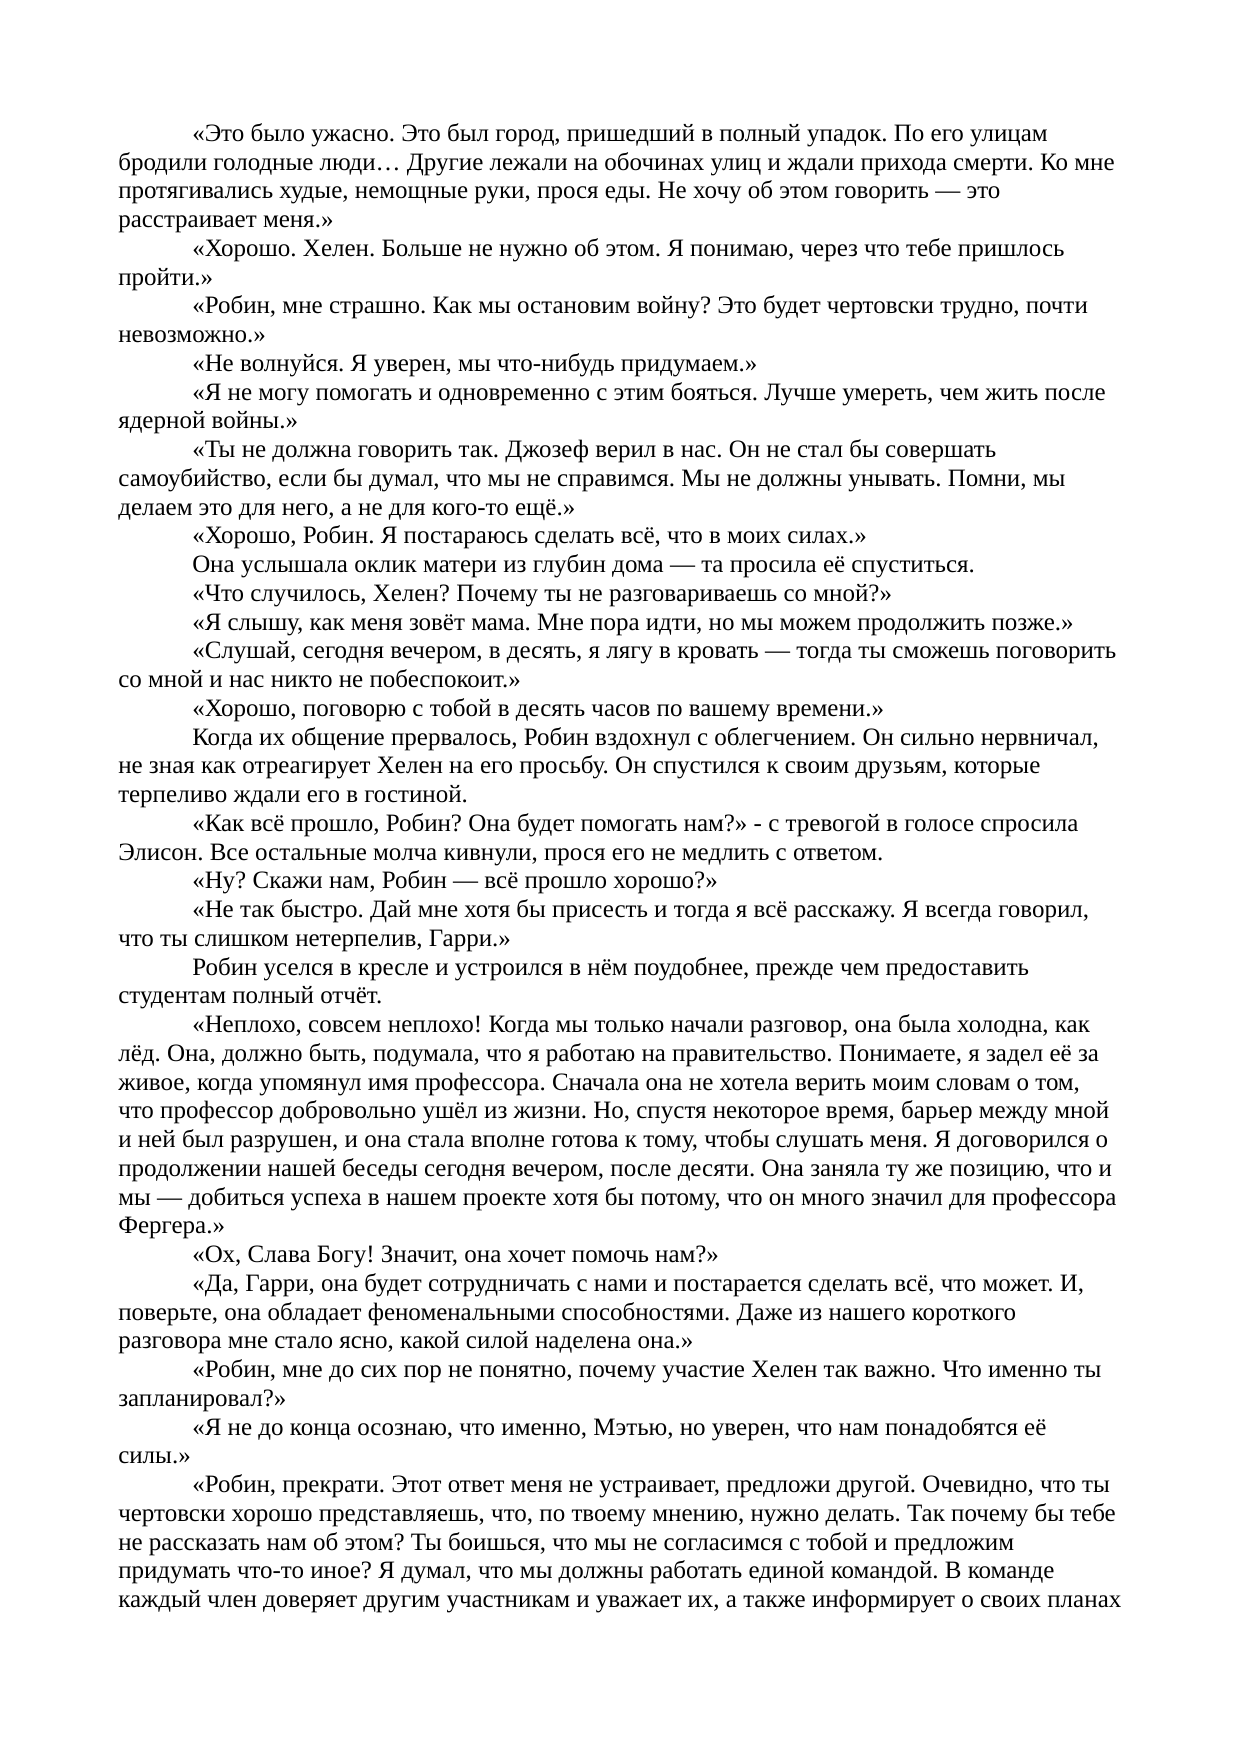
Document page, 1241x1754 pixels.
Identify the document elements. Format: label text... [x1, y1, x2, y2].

text «Робин, прекрати. Этот ответ меня не устраивает, предложи другой. Очевидно, что ты чертовски хорошо представляешь, что, по твоему мнению, нужно делать. Так почему бы тебе не рассказать нам об этом? Ты боишься, что мы не согласимся с тобой и предложим придумать что-то иное? Я думал, что мы должны работать единой командой. В команде каждый член доверяет другим участникам и уважает их, а также информирует о своих планах [118, 1469, 1122, 1613]
text «Ну? Скажи нам, Робин — всё прошло хорошо?» [118, 866, 1122, 894]
text «Неплохо, совсем неплохо! Когда мы только начали разговор, она была холодна, как лёд. Она, должно быть, подумала, что я работаю на правительство. Понимаете, я задел её за живое, когда упомянул имя профессора. Сначала она не хотела верить моим словам о том, что профессор добровольно ушёл из жизни. Но, спустя некоторое время, барьер между мной и ней был разрушен, и она стала вполне готова к тому, чтобы слушать меня. Я договорился о продолжении нашей беседы сегодня вечером, после десяти. Она заняла ту же позицию, что и мы — добиться успеха в нашем проекте хотя бы потому, что он много значил для профессора Фергера.» [118, 1009, 1122, 1239]
text «Робин, мне страшно. Как мы остановим войну? Это будет чертовски трудно, почти невозможно.» [118, 291, 1122, 348]
text «Ты не должна говорить так. Джозеф верил в нас. Он не стал бы совершать самоубийство, если бы думал, что мы не справимся. Мы не должны унывать. Помни, мы делаем это для него, а не для кого-то ещё.» [118, 434, 1122, 521]
text Робин уселся в кресле и устроился в нём поудобнее, прежде чем предоставить студентам полный отчёт. [118, 952, 1122, 1009]
text «Ох, Слава Богу! Значит, она хочет помочь нам?» [118, 1239, 1122, 1268]
text «Что случилось, Хелен? Почему ты не разговариваешь со мной?» [118, 578, 1122, 607]
text «Слушай, сегодня вечером, в десять, я лягу в кровать — тогда ты сможешь поговорить со мной и нас никто не побеспокоит.» [118, 636, 1122, 693]
text «Не волнуйся. Я уверен, мы что-нибудь придумаем.» [118, 348, 1122, 377]
text «Я слышу, как меня зовёт мама. Мне пора идти, но мы можем продолжить позже.» [118, 607, 1122, 636]
text «Хорошо, Робин. Я постараюсь сделать всё, что в моих силах.» [118, 521, 1122, 549]
text «Да, Гарри, она будет сотрудничать с нами и постарается сделать всё, что может. И, поверьте, она обладает феноменальными способностями. Даже из нашего короткого разговора мне стало ясно, какой силой наделена она.» [118, 1268, 1122, 1354]
text «Не так быстро. Дай мне хотя бы присесть и тогда я всё расскажу. Я всегда говорил, что ты слишком нетерпелив, Гарри.» [118, 894, 1122, 952]
text «Хорошо. Хелен. Больше не нужно об этом. Я понимаю, через что тебе пришлось пройти.» [118, 233, 1122, 291]
text «Я не могу помогать и одновременно с этим бояться. Лучше умереть, чем жить после ядерной войны.» [118, 377, 1122, 434]
text «Я не до конца осознаю, что именно, Мэтью, но уверен, что нам понадобятся её силы.» [118, 1412, 1122, 1469]
text Когда их общение прервалось, Робин вздохнул с облегчением. Он сильно нервничал, не зная как отреагирует Хелен на его просьбу. Он спустился к своим друзьям, которые терпеливо ждали его в гостиной. [118, 722, 1122, 808]
text «Робин, мне до сих пор не понятно, почему участие Хелен так важно. Что именно ты запланировал?» [118, 1354, 1122, 1412]
text «Это было ужасно. Это был город, пришедший в полный упадок. По его улицам бродили голодные люди… Другие лежали на обочинах улиц и ждали прихода смерти. Ко мне протягивались худые, немощные руки, прося еды. Не хочу об этом говорить — это расстраивает меня.» [118, 118, 1122, 233]
text «Как всё прошло, Робин? Она будет помогать нам?» - с тревогой в голосе спросила Элисон. Все остальные молча кивнули, прося его не медлить с ответом. [118, 808, 1122, 866]
text Она услышала оклик матери из глубин дома — та просила её спуститься. [118, 549, 1122, 578]
text «Хорошо, поговорю с тобой в десять часов по вашему времени.» [118, 693, 1122, 722]
